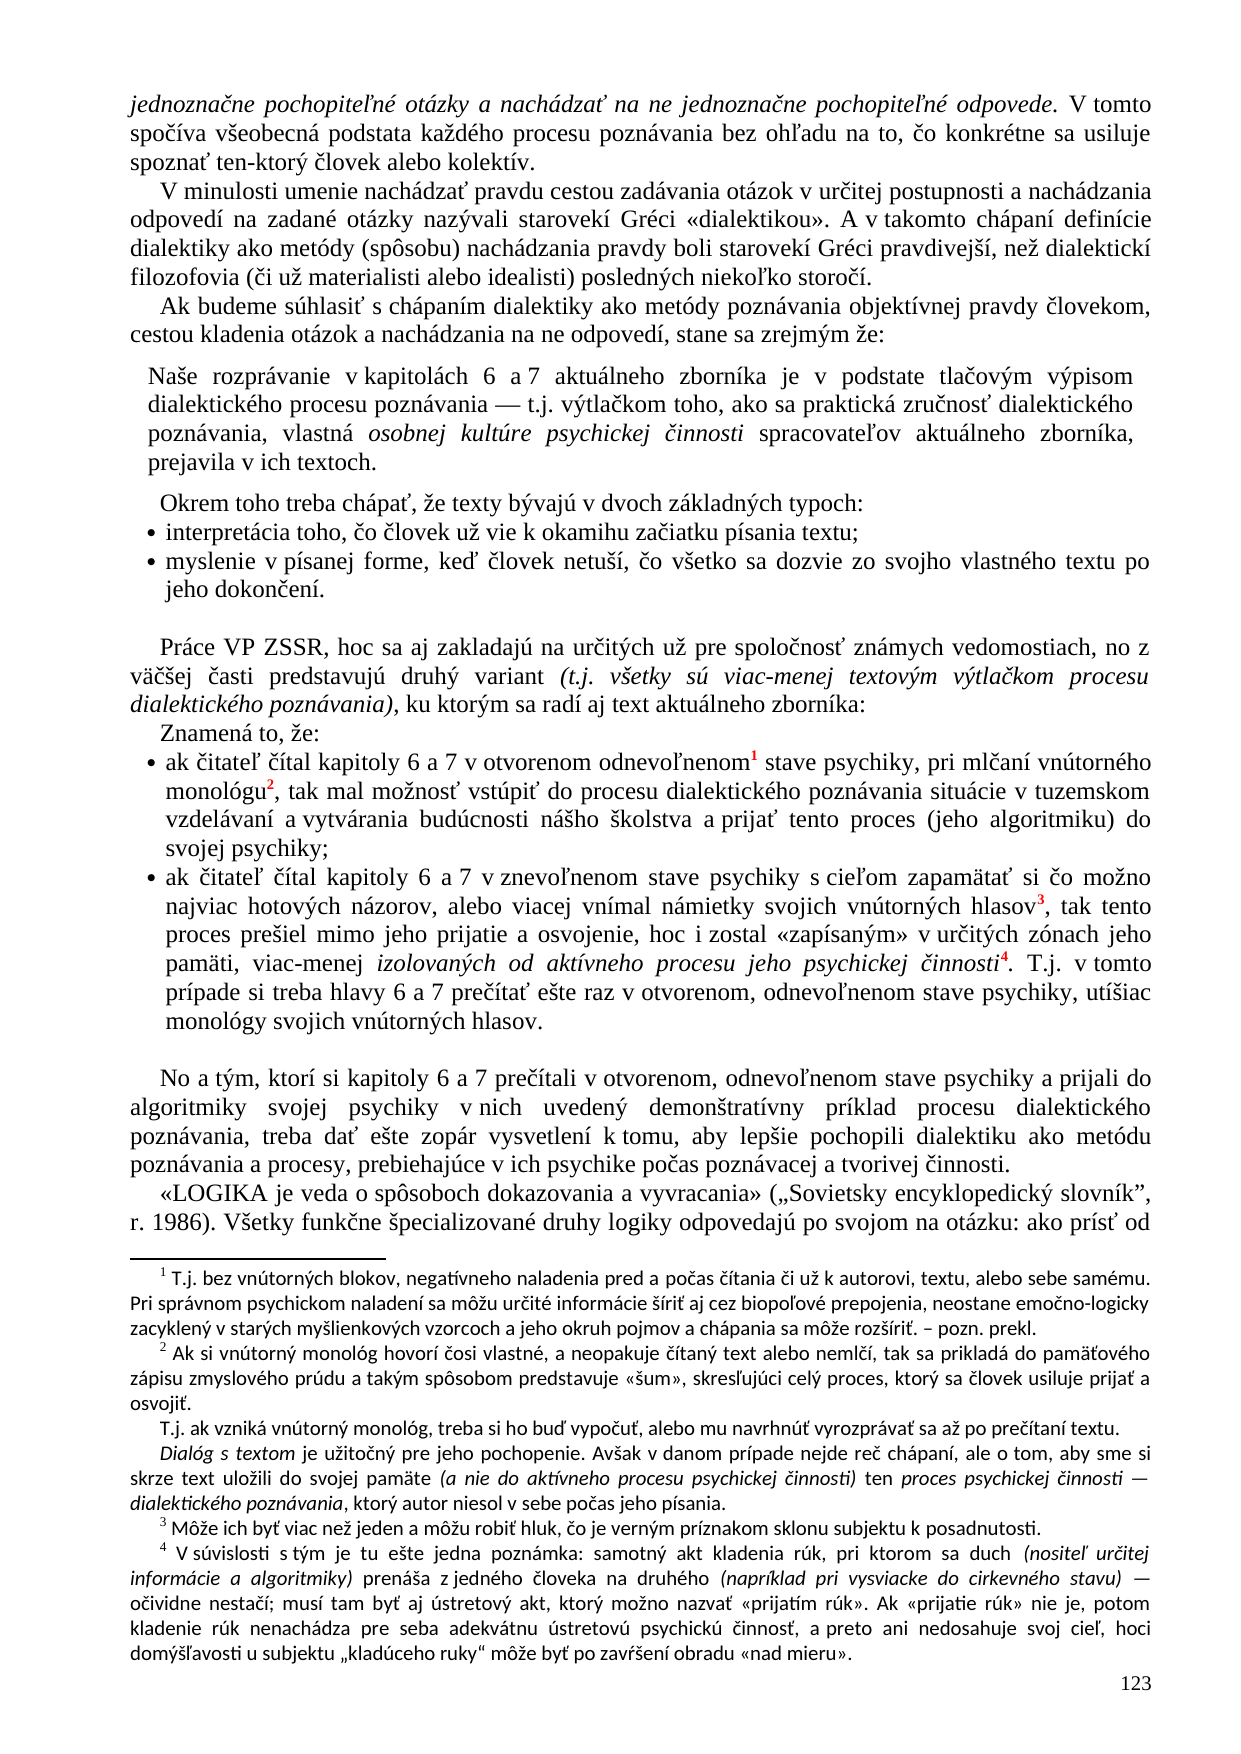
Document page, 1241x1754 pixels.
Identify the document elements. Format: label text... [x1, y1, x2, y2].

list Dialóg s textom je užitočný pre jeho pochopenie. Avšak v danom prípade nejde reč chápaní, ale o tom, aby sme si skrze text uložili do svojej pamäte (a nie do aktívneho procesu psychickej činnosti) ten proces psychickej činnosti — dialektického poznávania, ktorý autor niesol v sebe počas jeho písania. [130, 1440, 1152, 1515]
list ak čitateľ čítal kapitoly 6 a 7 v otvorenom odnevoľnenom stave psychiky, pri mlčaní vnútorného monológu, tak mal možnosť vstúpiť do procesu dialektického poznávania situácie v tuzemskom vzdelávaní a vytvárania budúcnosti nášho školstva a prijať tento proces (jeho algoritmiku) do svojej psychiky; [148, 747, 1152, 862]
text Ak budeme súhlasiť s chápaním dialektiky ako metódy poznávania objektívnej pravdy človekom, cestou kladenia otázok a nachádzania na ne odpovedí, stane sa zrejmým že: [130, 291, 1152, 348]
text V minulosti umenie nachádzať pravdu cestou zadávania otázok v určitej postupnosti a nachádzania odpovedí na zadané otázky nazývali starovekí Gréci «dialektikou». A v takomto chápaní definície dialektiky ako metódy (spôsobu) nachádzania pravdy boli starovekí Gréci pravdivejší, než dialektickí filozofovia (či už materialisti alebo idealisti) posledných niekoľko storočí. [130, 176, 1152, 291]
text Práce VP ZSSR, hoc sa aj zakladajú na určitých už pre spoločnosť známych vedomostiach, no z väčšej časti predstavujú druhý variant (t.j. všetky sú viac-menej textovým výtlačkom procesu dialektického poznávania), ku ktorým sa radí aj text aktuálneho zborníka: [130, 632, 1152, 718]
list Ak si vnútorný monológ hovorí čosi vlastné, a neopakuje čítaný text alebo nemlčí, tak sa prikladá do pamäťového zápisu zmyslového prúdu a takým spôsobom predstavuje «šum», skresľujúci celý proces, ktorý sa človek usiluje prijať a osvojiť. [130, 1340, 1152, 1415]
text Naše rozprávanie v kapitolách 6 a 7 aktuálneho zborníka je v podstate tlačovým výpisom dialektického procesu poznávania — t.j. výtlačkom toho, ako sa praktická zručnosť dialektického poznávania, vlastná osobnej kultúre psychickej činnosti spracovateľov aktuálneho zborníka, prejavila v ich textoch. [148, 361, 1134, 476]
list ak čitateľ čítal kapitoly 6 a 7 v znevoľnenom stave psychiky s cieľom zapamätať si čo možno najviac hotových názorov, alebo viacej vnímal námietky svojich vnútorných hlasov, tak tento proces prešiel mimo jeho prijatie a osvojenie, hoc i zostal «zapísaným» v určitých zónach jeho pamäti, viac-menej izolovaných od aktívneho procesu jeho psychickej činnosti. Т.j. v tomto prípade si treba hlavy 6 a 7 prečítať ešte raz v otvorenom, odnevoľnenom stave psychiky, utíšiac monológy svojich vnútorných hlasov. [148, 862, 1152, 1034]
text Znamená to, že: [130, 718, 1152, 747]
text No a tým, ktorí si kapitoly 6 a 7 prečítali v otvorenom, odnevoľnenom stave psychiky a prijali do algoritmiky svojej psychiky v nich uvedený demonštratívny príklad procesu dialektického poznávania, treba dať ešte zopár vysvetlení k tomu, aby lepšie pochopili dialektiku ako metódu poznávania a procesy, prebiehajúce v ich psychike počas poznávacej a tvorivej činnosti. [130, 1063, 1152, 1178]
list Т.j. ak vzniká vnútorný monológ, treba si ho buď vypočuť, alebo mu navrhnúť vyrozprávať sa až po prečítaní textu. [130, 1415, 1152, 1440]
list V súvislosti s tým je tu ešte jedna poznámka: samotný akt kladenia rúk, pri ktorom sa duch (nositeľ určitej informácie a algoritmiky) prenáša z jedného človeka na druhého (napríklad pri vysviacke do cirkevného stavu) — očividne nestačí; musí tam byť aj ústretový akt, ktorý možno nazvať «prijatím rúk». Ak «prijatie rúk» nie je, potom kladenie rúk nenachádza pre seba adekvátnu ústretovú psychickú činnosť, a preto ani nedosahuje svoj cieľ, hoci domýšľavosti u subjektu „kladúceho ruky“ môže byť po zavŕšení obradu «nad mieru». [130, 1540, 1152, 1665]
list myslenie v písanej forme, keď človek netuší, čo všetko sa dozvie zo svojho vlastného textu po jeho dokončení. [148, 546, 1152, 603]
list Môže ich byť viac než jeden a môžu robiť hluk, čo je verným príznakom sklonu subjektu k posadnutosti. [130, 1515, 1152, 1540]
list interpretácia toho, čo človek už vie k okamihu začiatku písania textu; [148, 517, 1152, 546]
text jednoznačne pochopiteľné otázky a nachádzať na ne jednoznačne pochopiteľné odpovede. V tomto spočíva všeobecná podstata každého procesu poznávania bez ohľadu na to, čo konkrétne sa usiluje spoznať ten-ktorý človek alebo kolektív. [130, 89, 1152, 176]
list T.j. bez vnútorných blokov, negatívneho naladenia pred a počas čítania či už k autorovi, textu, alebo sebe samému. Pri správnom psychickom naladení sa môžu určité informácie šíriť aj cez biopoľové prepojenia, neostane emočno-logicky zacyklený v starých myšlienkových vzorcoch a jeho okruh pojmov a chápania sa môže rozšíriť. – pozn. prekl. [130, 1265, 1152, 1340]
text Okrem toho treba chápať, že texty bývajú v dvoch základných typoch: [130, 488, 1152, 517]
text «LOGIKA je veda o spôsoboch dokazovania a vyvracania» („Sovietsky encyklopedický slovník”, r. 1986). Všetky funkčne špecializované druhy logiky odpovedajú po svojom na otázku: ako prísť od [130, 1178, 1152, 1236]
